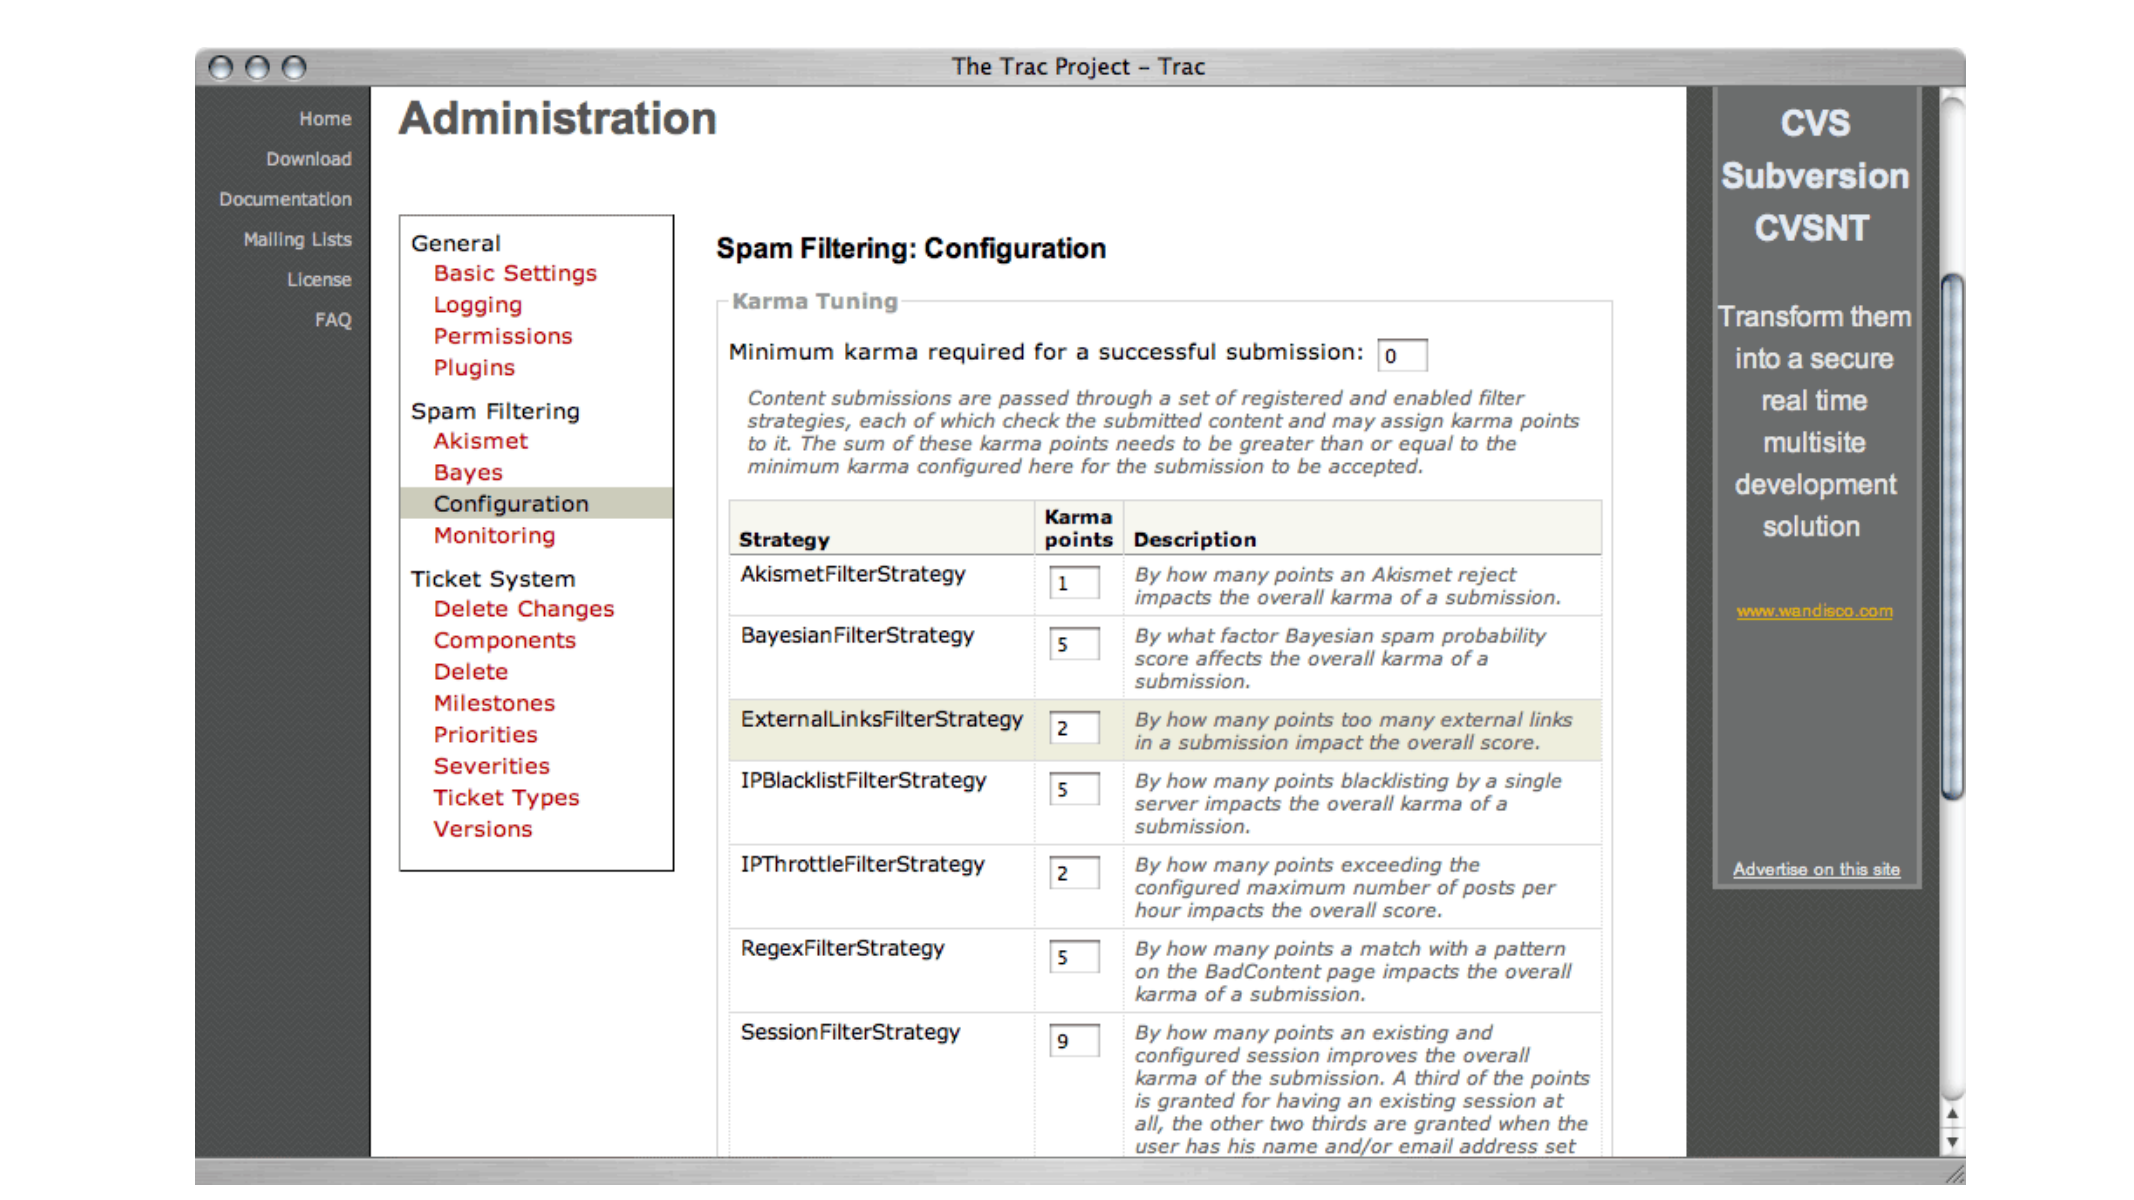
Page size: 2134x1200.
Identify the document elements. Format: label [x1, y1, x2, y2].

picture [195, 47, 1966, 1186]
